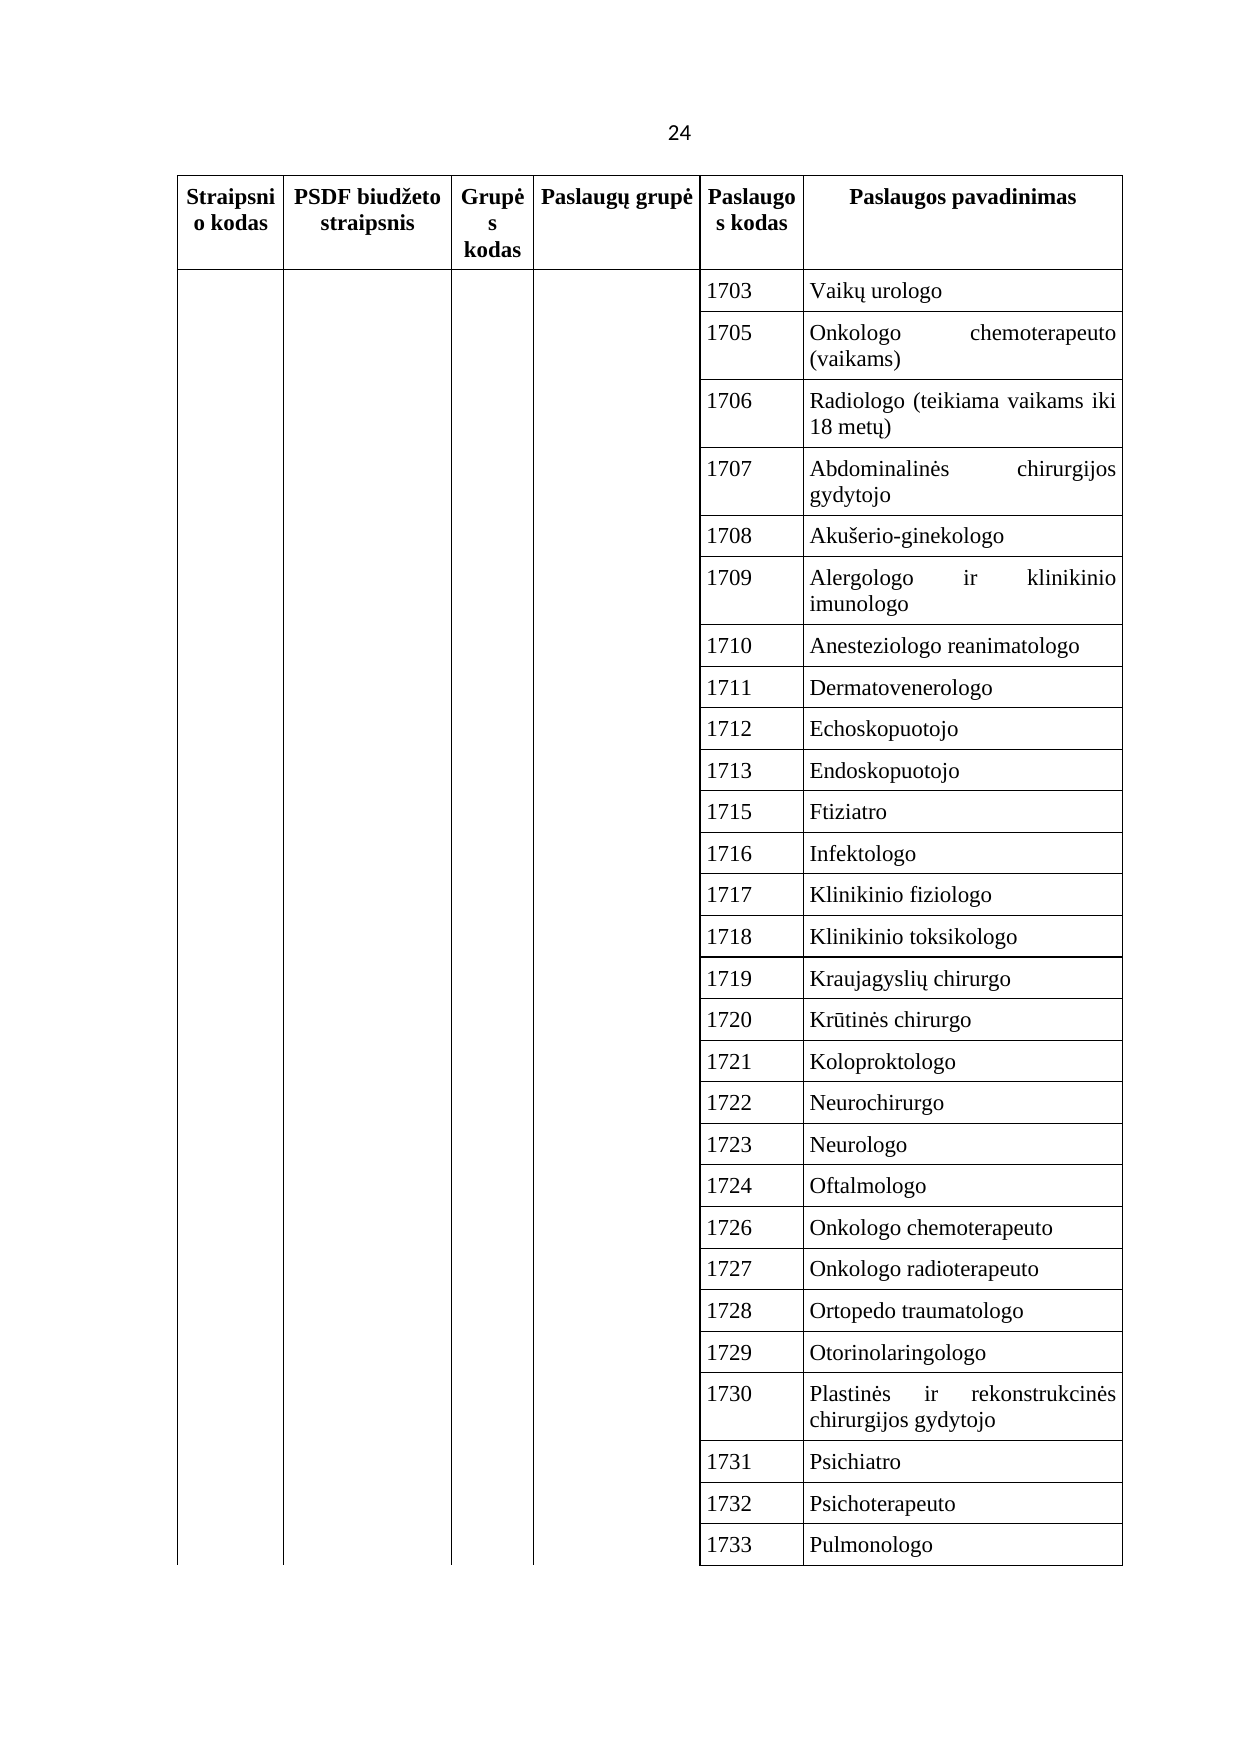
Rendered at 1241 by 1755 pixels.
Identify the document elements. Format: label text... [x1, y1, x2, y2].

table_cell [452, 556, 533, 624]
table_cell [284, 1164, 451, 1206]
table_cell [284, 998, 451, 1039]
table_cell [284, 270, 451, 311]
table_cell [178, 790, 283, 832]
table_cell [452, 1248, 533, 1289]
table_cell 1719 [701, 958, 803, 998]
table_cell [178, 707, 283, 749]
table_cell [284, 311, 451, 379]
table_header PSDF biudžeto straipsnis [284, 176, 451, 269]
table_cell [284, 873, 451, 915]
table_cell [178, 1040, 283, 1081]
table_cell [284, 790, 451, 832]
table_cell [452, 666, 533, 707]
table_cell 1716 [701, 833, 803, 873]
table_cell [178, 1482, 283, 1523]
table_cell [178, 270, 283, 311]
table_cell Endoskopuotojo [804, 750, 1122, 790]
table_cell Plastinės ir rekonstrukcinės chirurgijos gydytojo [804, 1373, 1122, 1440]
table_header Straipsnio kodas [178, 176, 283, 269]
table_cell [534, 956, 699, 998]
table_cell Ortopedo traumatologo [804, 1290, 1122, 1331]
table_cell [178, 624, 283, 666]
table_cell [178, 1164, 283, 1206]
table_cell [534, 1331, 699, 1372]
table_cell 1721 [701, 1041, 803, 1081]
table_cell Onkologo chemoterapeuto [804, 1207, 1122, 1247]
table_cell [452, 515, 533, 556]
table_cell [284, 915, 451, 956]
table_cell [452, 311, 533, 379]
table_header Paslaugos pavadinimas [804, 176, 1122, 269]
table_header Paslaugos kodas [701, 176, 803, 269]
table_cell [452, 447, 533, 514]
table_cell Kraujagyslių chirurgo [804, 958, 1122, 998]
table_cell Onkologo chemoterapeuto (vaikams) [804, 312, 1122, 379]
table_cell [534, 1123, 699, 1164]
table_cell 1729 [701, 1332, 803, 1372]
table_cell Klinikinio toksikologo [804, 916, 1122, 956]
table_cell Echoskopuotojo [804, 708, 1122, 749]
table_cell [452, 998, 533, 1039]
table_cell [534, 873, 699, 915]
table_cell [178, 1206, 283, 1247]
table_cell Psichiatro [804, 1441, 1122, 1482]
table_cell Vaikų urologo [804, 270, 1122, 311]
table_cell [534, 624, 699, 666]
table_cell [452, 624, 533, 666]
table_cell [284, 515, 451, 556]
table_cell Dermatovenerologo [804, 667, 1122, 707]
table_cell [452, 1440, 533, 1482]
table_cell [178, 1440, 283, 1482]
table_cell [178, 1289, 283, 1331]
table_cell Koloproktologo [804, 1041, 1122, 1081]
table_cell 1724 [701, 1165, 803, 1206]
table_cell [534, 998, 699, 1039]
table_cell [452, 379, 533, 447]
table_cell Neurologo [804, 1124, 1122, 1164]
table_cell 1733 [701, 1524, 803, 1565]
table_cell Onkologo radioterapeuto [804, 1249, 1122, 1289]
table_cell [284, 1081, 451, 1123]
table_cell [284, 1482, 451, 1523]
table_cell [534, 1206, 699, 1247]
table_cell [534, 1372, 699, 1440]
table_cell [284, 1248, 451, 1289]
table_cell [284, 956, 451, 998]
table_cell [178, 515, 283, 556]
table_cell [452, 1372, 533, 1440]
table_cell [534, 666, 699, 707]
table_cell Klinikinio fiziologo [804, 874, 1122, 915]
table_cell [178, 873, 283, 915]
table_cell [534, 1040, 699, 1081]
table_cell Neurochirurgo [804, 1082, 1122, 1123]
table_cell [534, 447, 699, 514]
table_cell 1710 [701, 625, 803, 666]
table_cell [452, 749, 533, 790]
table_cell 1718 [701, 916, 803, 956]
table_cell 1723 [701, 1124, 803, 1164]
table_cell 1720 [701, 999, 803, 1039]
table_cell [534, 1248, 699, 1289]
table_cell 1706 [701, 380, 803, 447]
table_cell [284, 666, 451, 707]
table_cell [178, 1372, 283, 1440]
table_cell [452, 1164, 533, 1206]
table_cell [284, 556, 451, 624]
table_cell Krūtinės chirurgo [804, 999, 1122, 1039]
table_cell [452, 1123, 533, 1164]
table_cell Abdominalinės chirurgijos gydytojo [804, 448, 1122, 514]
table_cell [534, 1289, 699, 1331]
table_cell 1727 [701, 1249, 803, 1289]
table_cell [534, 915, 699, 956]
table_cell [178, 832, 283, 873]
table_cell 1703 [701, 270, 803, 311]
table_cell [452, 790, 533, 832]
table_cell [534, 707, 699, 749]
table_cell [178, 1248, 283, 1289]
table_cell [284, 1440, 451, 1482]
table_header Grupės kodas [452, 176, 533, 269]
table_cell [534, 832, 699, 873]
table_cell [452, 873, 533, 915]
table_cell [452, 270, 533, 311]
table_cell 1715 [701, 791, 803, 832]
table_cell Akušerio-ginekologo [804, 516, 1122, 556]
table_cell [178, 311, 283, 379]
table_cell [452, 832, 533, 873]
table_cell [534, 556, 699, 624]
table_cell Infektologo [804, 833, 1122, 873]
table_cell [452, 1482, 533, 1523]
table_cell [284, 1289, 451, 1331]
table_header Paslaugų grupė [534, 176, 699, 269]
table_cell [452, 707, 533, 749]
table_cell [452, 915, 533, 956]
table_cell 1711 [701, 667, 803, 707]
table_cell 1712 [701, 708, 803, 749]
table_cell [284, 1123, 451, 1164]
table_cell [452, 1206, 533, 1247]
table_cell Alergologo ir klinikinio imunologo [804, 557, 1122, 624]
table_cell 1707 [701, 448, 803, 514]
table_cell [178, 379, 283, 447]
table_cell [178, 666, 283, 707]
table_cell [534, 1081, 699, 1123]
table_cell [178, 1081, 283, 1123]
table_cell [534, 1164, 699, 1206]
table_cell [534, 749, 699, 790]
table_cell [534, 311, 699, 379]
table_cell 1705 [701, 312, 803, 379]
table_cell [452, 1081, 533, 1123]
table_cell [284, 749, 451, 790]
table_cell [284, 707, 451, 749]
table_cell [534, 1482, 699, 1523]
table_cell Ftiziatro [804, 791, 1122, 832]
table_cell 1713 [701, 750, 803, 790]
table_cell 1722 [701, 1082, 803, 1123]
table_cell [178, 998, 283, 1039]
table_cell [534, 790, 699, 832]
table_cell [178, 749, 283, 790]
table_cell [534, 379, 699, 447]
table_cell [452, 1523, 533, 1565]
table_cell 1726 [701, 1207, 803, 1247]
table_cell Oftalmologo [804, 1165, 1122, 1206]
table_cell [284, 624, 451, 666]
table_cell Anesteziologo reanimatologo [804, 625, 1122, 666]
table_cell 1709 [701, 557, 803, 624]
table_cell [284, 1372, 451, 1440]
table_cell Otorinolaringologo [804, 1332, 1122, 1372]
table_cell [452, 1289, 533, 1331]
table_cell 1708 [701, 516, 803, 556]
table_cell Pulmonologo [804, 1524, 1122, 1565]
table_cell [284, 1040, 451, 1081]
table_cell [534, 515, 699, 556]
table_cell [284, 1206, 451, 1247]
table_cell [178, 915, 283, 956]
table_cell [284, 447, 451, 514]
table_cell [178, 956, 283, 998]
table_cell [284, 379, 451, 447]
table_cell [178, 1123, 283, 1164]
table_cell [284, 1331, 451, 1372]
table_cell [534, 1523, 699, 1565]
table_cell [284, 832, 451, 873]
table_cell [178, 1331, 283, 1372]
table_cell [452, 1040, 533, 1081]
table_cell [178, 1523, 283, 1565]
table_cell [534, 270, 699, 311]
table_cell [284, 1523, 451, 1565]
table_cell [534, 1440, 699, 1482]
table_cell 1728 [701, 1290, 803, 1331]
table_cell [452, 1331, 533, 1372]
table_cell [178, 447, 283, 514]
table_cell [452, 956, 533, 998]
table_cell [178, 556, 283, 624]
table_cell 1730 [701, 1373, 803, 1440]
table_cell Radiologo (teikiama vaikams iki 18 metų) [804, 380, 1122, 447]
table_cell 1717 [701, 874, 803, 915]
table_cell Psichoterapeuto [804, 1483, 1122, 1523]
table_cell 1731 [701, 1441, 803, 1482]
table_cell 1732 [701, 1483, 803, 1523]
